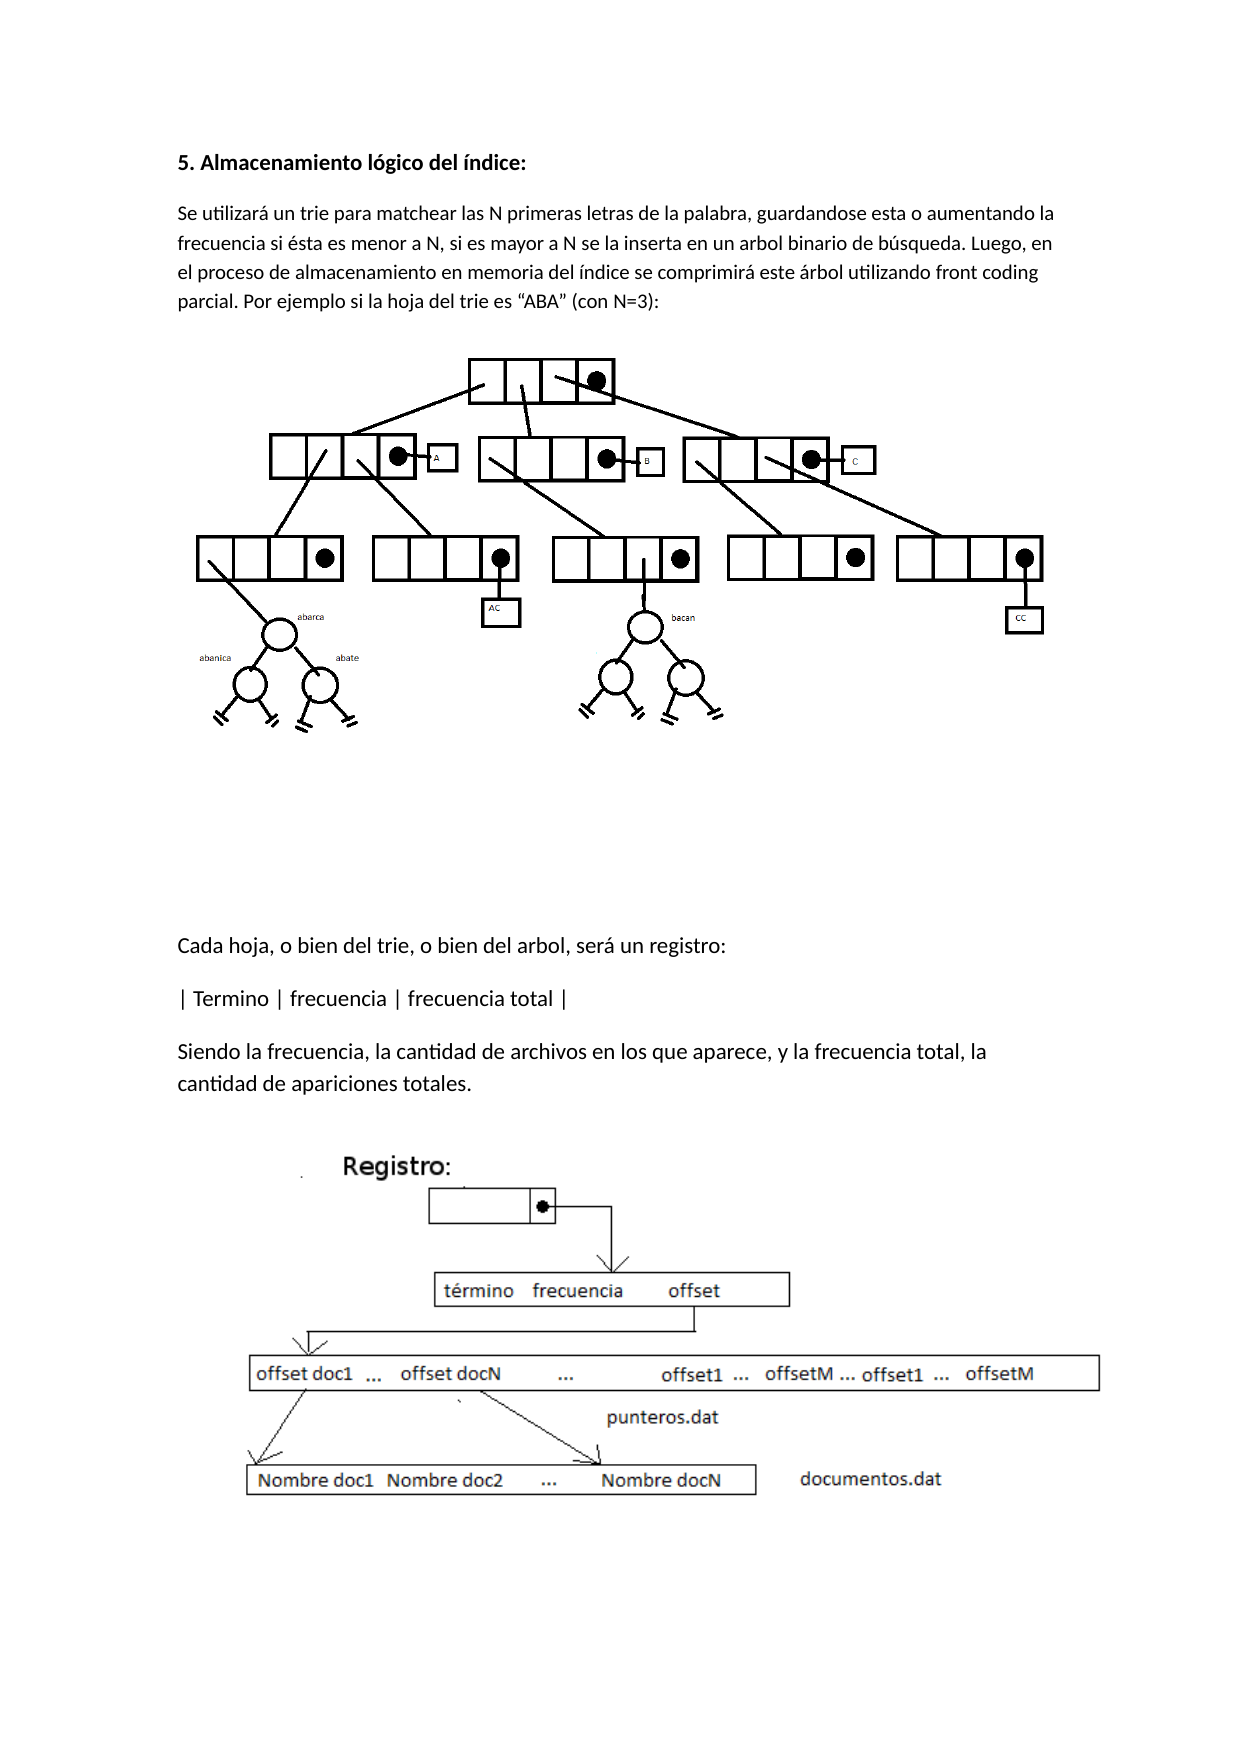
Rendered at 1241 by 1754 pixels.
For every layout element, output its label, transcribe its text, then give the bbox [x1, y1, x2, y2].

text Se utilizará un trie para matchear las N primeras letras de la palabra, guardandose esta o aumentando la frecuencia si ésta es menor a N, si es mayor a N se la inserta en un arbol binario de búsqueda. Luego, en el proceso de almacenamiento en memoria del índice se comprimirá este árbol utilizando front coding parcial. Por ejemplo si la hoja del trie es “ABA” (con N=3): [177, 201, 1063, 313]
picture [177, 338, 1063, 875]
picture [224, 1105, 1110, 1529]
text Cada hoja, o bien del trie, o bien del arbol, será un registro: [177, 931, 1063, 959]
text 5. Almacenamiento lógico del índice: [177, 148, 1063, 176]
text Siendo la frecuencia, la cantidad de archivos en los que aparece, y la frecuencia total, la cantidad de apariciones totales. [177, 1037, 1063, 1098]
text | Termino | frecuencia | frecuencia total | [177, 984, 1063, 1012]
